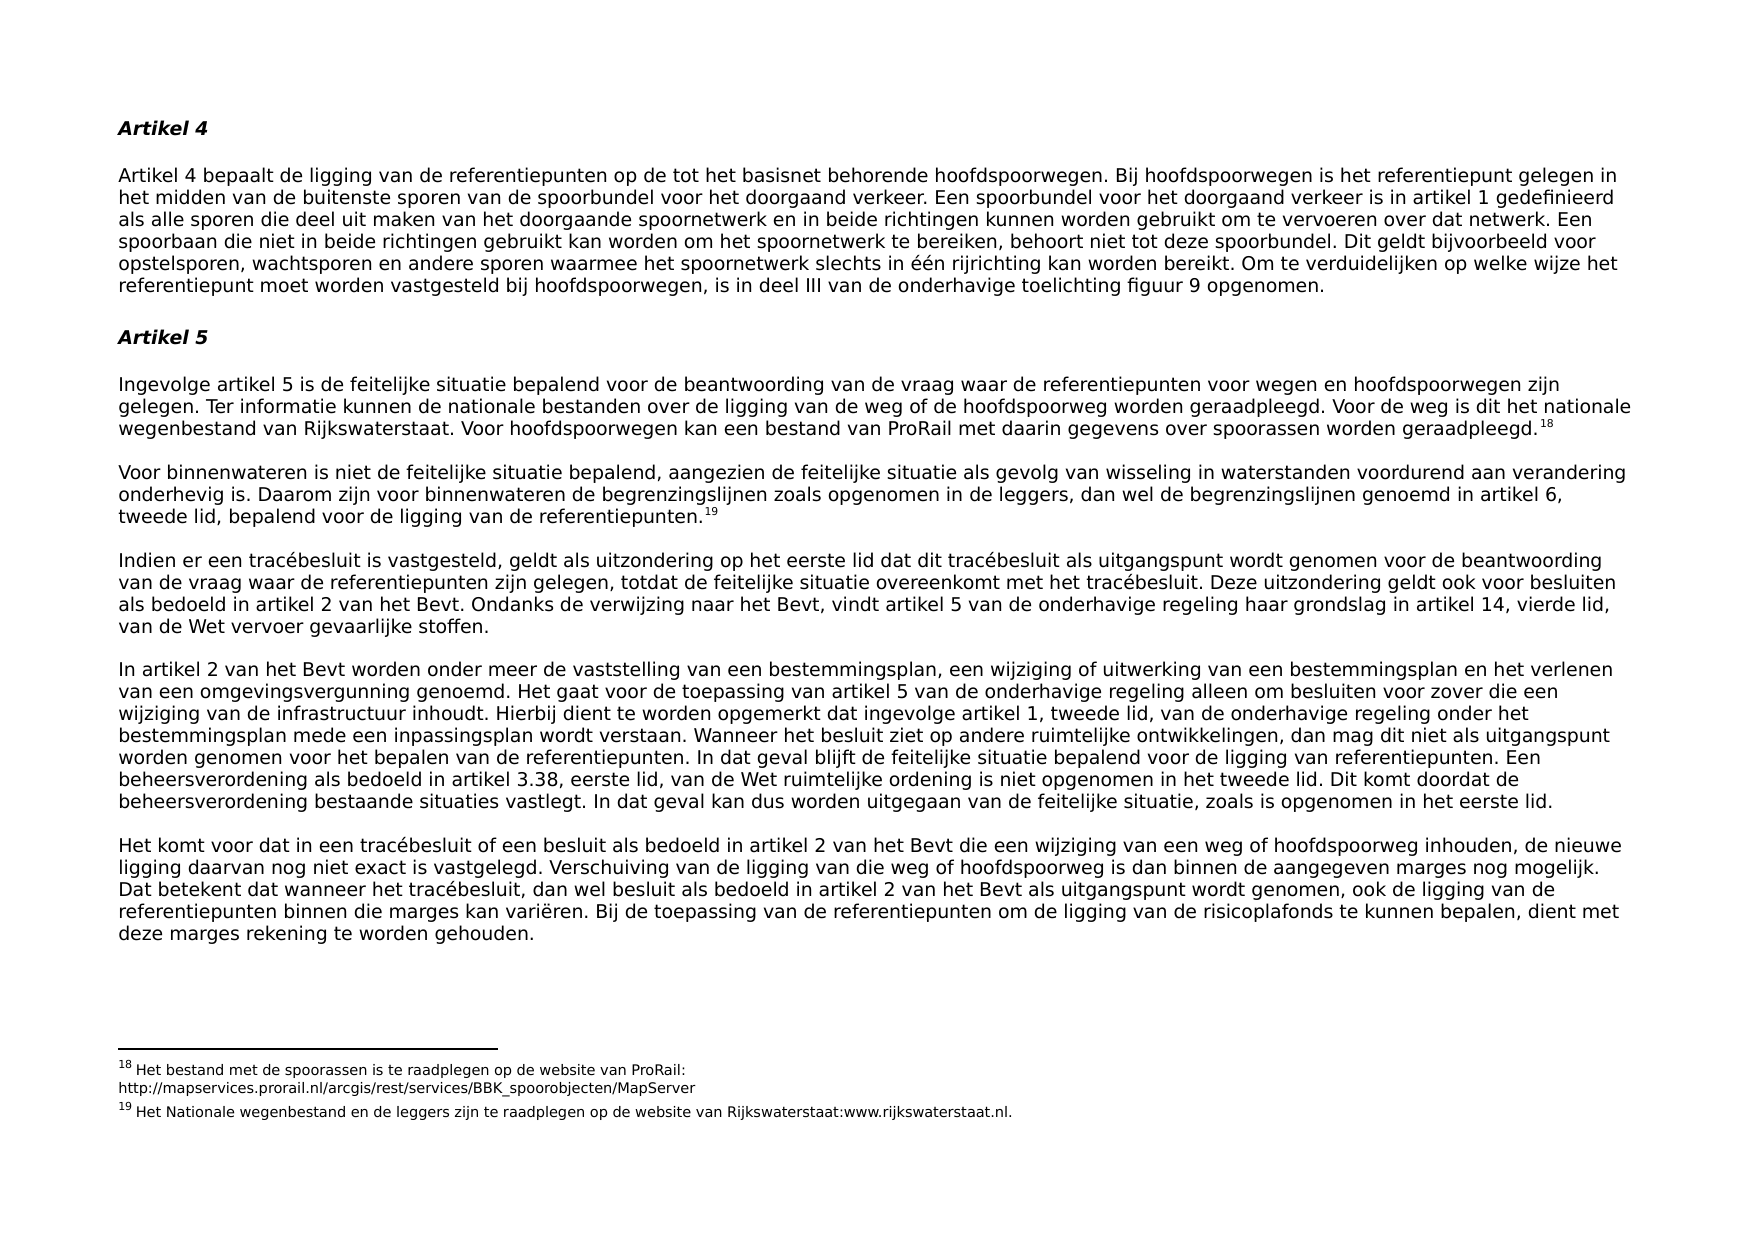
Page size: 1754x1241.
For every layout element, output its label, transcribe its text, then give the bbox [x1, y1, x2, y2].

text Artikel 4 bepaalt de ligging van de referentiepunten op de tot het basisnet behorende hoofdspoorwegen. Bij hoofdspoorwegen is het referentiepunt gelegen in het midden van de buitenste sporen van de spoorbundel voor het doorgaand verkeer. Een spoorbundel voor het doorgaand verkeer is in artikel 1 gedefinieerd als alle sporen die deel uit maken van het doorgaande spoornetwerk en in beide richtingen kunnen worden gebruikt om te vervoeren over dat netwerk. Een spoorbaan die niet in beide richtingen gebruikt kan worden om het spoornetwerk te bereiken, behoort niet tot deze spoorbundel. Dit geldt bijvoorbeeld voor opstelsporen, wachtsporen en andere sporen waarmee het spoornetwerk slechts in één rijrichting kan worden bereikt. Om te verduidelijken op welke wijze het referentiepunt moet worden vastgesteld bij hoofdspoorwegen, is in deel III van de onderhavige toelichting figuur 9 opgenomen. [118, 165, 1636, 297]
text Ingevolge artikel 5 is de feitelijke situatie bepalend voor de beantwoording van de vraag waar de referentiepunten voor wegen en hoofdspoorwegen zijn gelegen. Ter informatie kunnen de nationale bestanden over de ligging van de weg of de hoofdspoorweg worden geraadpleegd. Voor de weg is dit het nationale wegenbestand van Rijkswaterstaat. Voor hoofdspoorwegen kan een bestand van ProRail met daarin gegevens over spoorassen worden geraadpleegd. [118, 374, 1636, 440]
subtitle Artikel 4 [118, 118, 1636, 140]
text http://mapservices.prorail.nl/arcgis/rest/services/BBK_spoorobjecten/MapServer [118, 1080, 1636, 1097]
subtitle Artikel 5 [118, 327, 1636, 349]
text Indien er een tracébesluit is vastgesteld, geldt als uitzondering op het eerste lid dat dit tracébesluit als uitgangspunt wordt genomen voor de beantwoording van de vraag waar de referentiepunten zijn gelegen, totdat de feitelijke situatie overeenkomt met het tracébesluit. Deze uitzondering geldt ook voor besluiten als bedoeld in artikel 2 van het Bevt. Ondanks de verwijzing naar het Bevt, vindt artikel 5 van de onderhavige regeling haar grondslag in artikel 14, vierde lid, van de Wet vervoer gevaarlijke stoffen. [118, 549, 1636, 637]
text Het komt voor dat in een tracébesluit of een besluit als bedoeld in artikel 2 van het Bevt die een wijziging van een weg of hoofdspoorweg inhouden, de nieuwe ligging daarvan nog niet exact is vastgelegd. Verschuiving van de ligging van die weg of hoofdspoorweg is dan binnen de aangegeven marges nog mogelijk. Dat betekent dat wanneer het tracébesluit, dan wel besluit als bedoeld in artikel 2 van het Bevt als uitgangspunt wordt genomen, ook de ligging van de referentiepunten binnen die marges kan variëren. Bij de toepassing van de referentiepunten om de ligging van de risicoplafonds te kunnen bepalen, dient met deze marges rekening te worden gehouden. [118, 835, 1636, 945]
text In artikel 2 van het Bevt worden onder meer de vaststelling van een bestemmingsplan, een wijziging of uitwerking van een bestemmingsplan en het verlenen van een omgevingsvergunning genoemd. Het gaat voor de toepassing van artikel 5 van de onderhavige regeling alleen om besluiten voor zover die een wijziging van de infrastructuur inhoudt. Hierbij dient te worden opgemerkt dat ingevolge artikel 1, tweede lid, van de onderhavige regeling onder het bestemmingsplan mede een inpassingsplan wordt verstaan. Wanneer het besluit ziet op andere ruimtelijke ontwikkelingen, dan mag dit niet als uitgangspunt worden genomen voor het bepalen van de referentiepunten. In dat geval blijft de feitelijke situatie bepalend voor de ligging van referentiepunten. Een beheersverordening als bedoeld in artikel 3.38, eerste lid, van de Wet ruimtelijke ordening is niet opgenomen in het tweede lid. Dit komt doordat de beheersverordening bestaande situaties vastlegt. In dat geval kan dus worden uitgegaan van de feitelijke situatie, zoals is opgenomen in het eerste lid. [118, 659, 1636, 813]
text Het bestand met de spoorassen is te raadplegen op de website van ProRail: [118, 1058, 1636, 1080]
text Voor binnenwateren is niet de feitelijke situatie bepalend, aangezien de feitelijke situatie als gevolg van wisseling in waterstanden voordurend aan verandering onderhevig is. Daarom zijn voor binnenwateren de begrenzingslijnen zoals opgenomen in de leggers, dan wel de begrenzingslijnen genoemd in artikel 6, tweede lid, bepalend voor de ligging van de referentiepunten. [118, 462, 1636, 528]
text Het Nationale wegenbestand en de leggers zijn te raadplegen op de website van Rijkswaterstaat:www.rijkswaterstaat.nl. [118, 1100, 1636, 1122]
